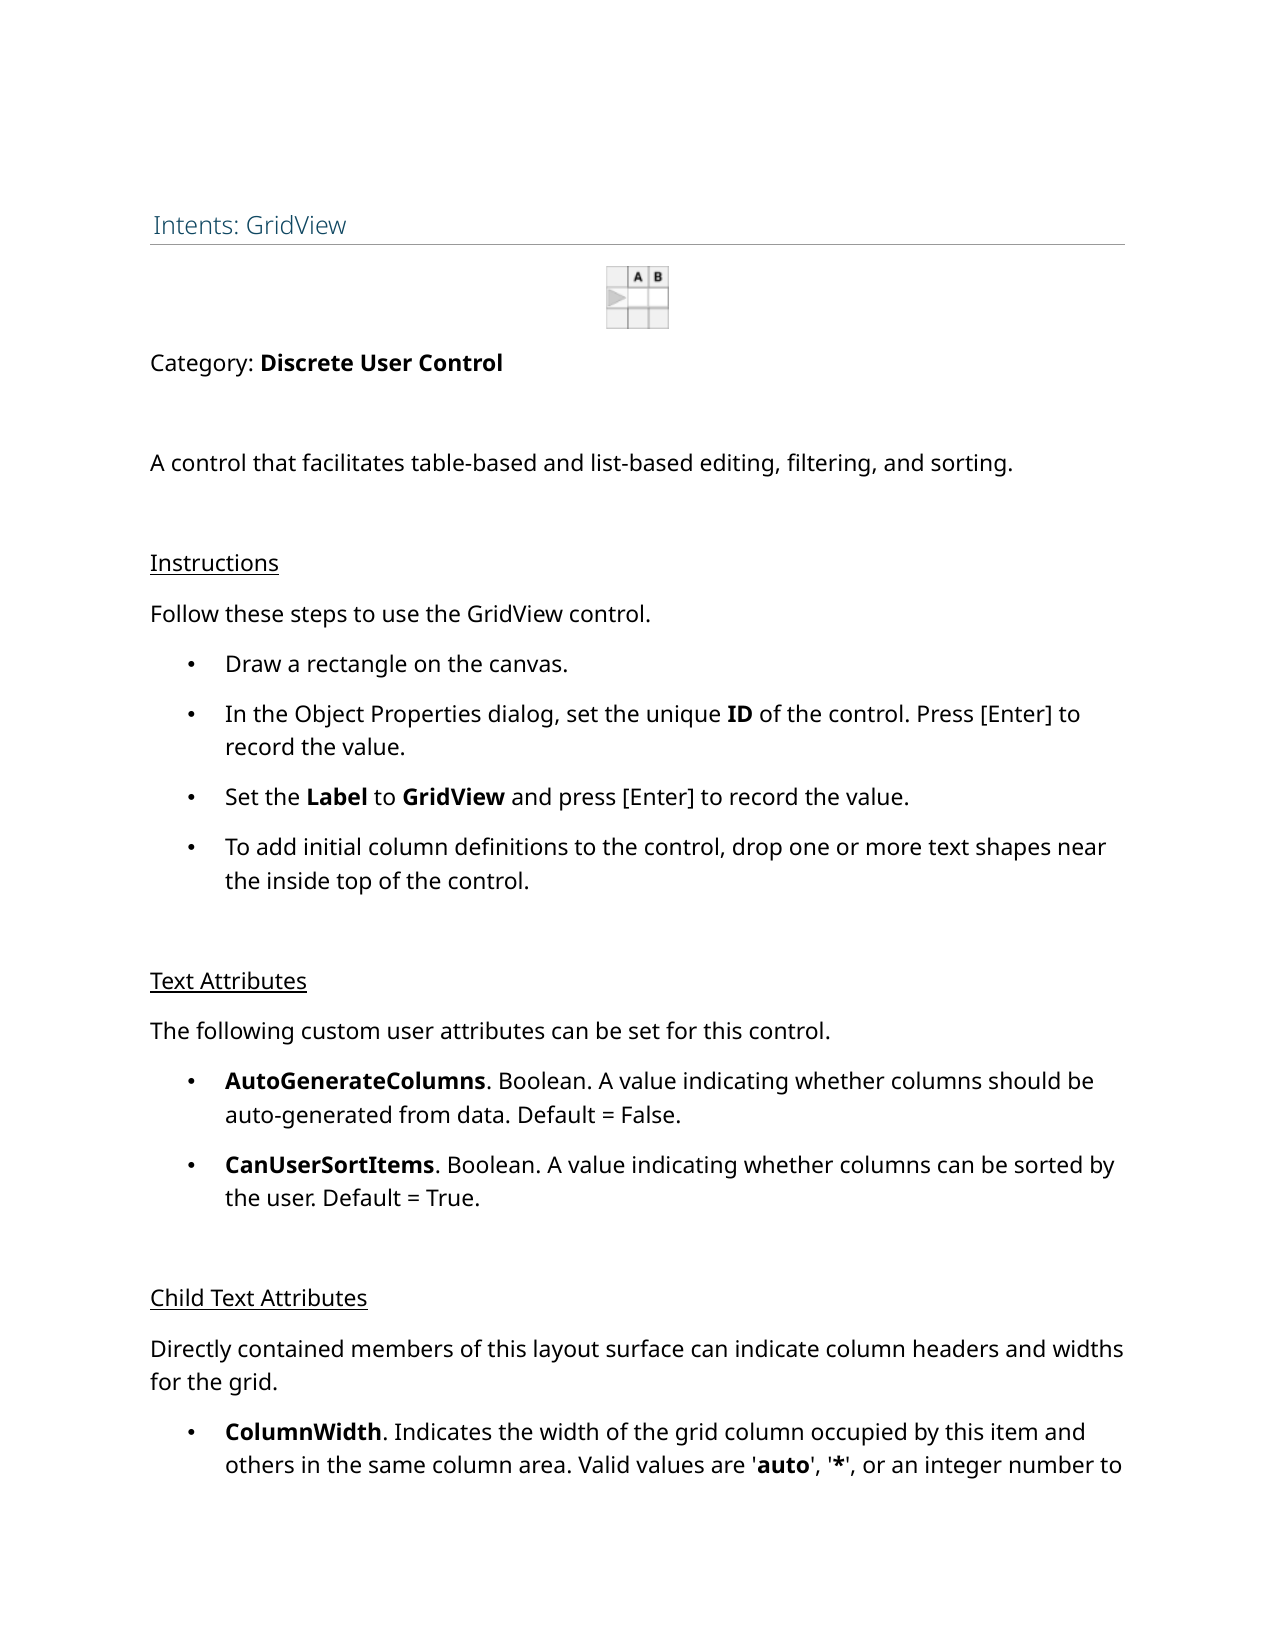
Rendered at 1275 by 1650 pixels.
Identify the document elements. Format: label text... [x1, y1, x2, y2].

text The following custom user attributes can be set for this control. [150, 1015, 1125, 1046]
list Draw a rectangle on the canvas. [187, 648, 1125, 679]
text Instructions [150, 547, 1125, 579]
list AutoGenerateColumns. Boolean. A value indicating whether columns should be auto-generated from data. Default = False. [187, 1065, 1125, 1130]
text A control that facilitates table-based and list-based editing, filtering, and sorting. [150, 447, 1125, 478]
list To add initial column definitions to the control, drop one or more text shapes near the inside top of the control. [187, 831, 1125, 896]
text Child Text Attributes [150, 1282, 1125, 1314]
text Text Attributes [150, 965, 1125, 996]
list CanUserSortItems. Boolean. A value indicating whether columns can be sorted by the user. Default = True. [187, 1149, 1125, 1213]
text Directly contained members of this layout surface can indicate column headers and widths for the grid. [150, 1332, 1125, 1397]
list In the Object Properties dialog, set the unique ID of the control. Press [Enter] to record the value. [187, 698, 1125, 762]
list ColumnWidth. Indicates the width of the grid column occupied by this item and others in the same column area. Valid values are 'auto', '*', or an integer number to [187, 1416, 1125, 1481]
list Set the Label to GridView and press [Enter] to record the value. [187, 781, 1125, 812]
picture [606, 266, 669, 329]
subtitle Intents: GridView [150, 204, 1125, 244]
text Follow these steps to use the GridView control. [150, 597, 1125, 629]
text Category: Discrete User Control [150, 347, 1125, 378]
